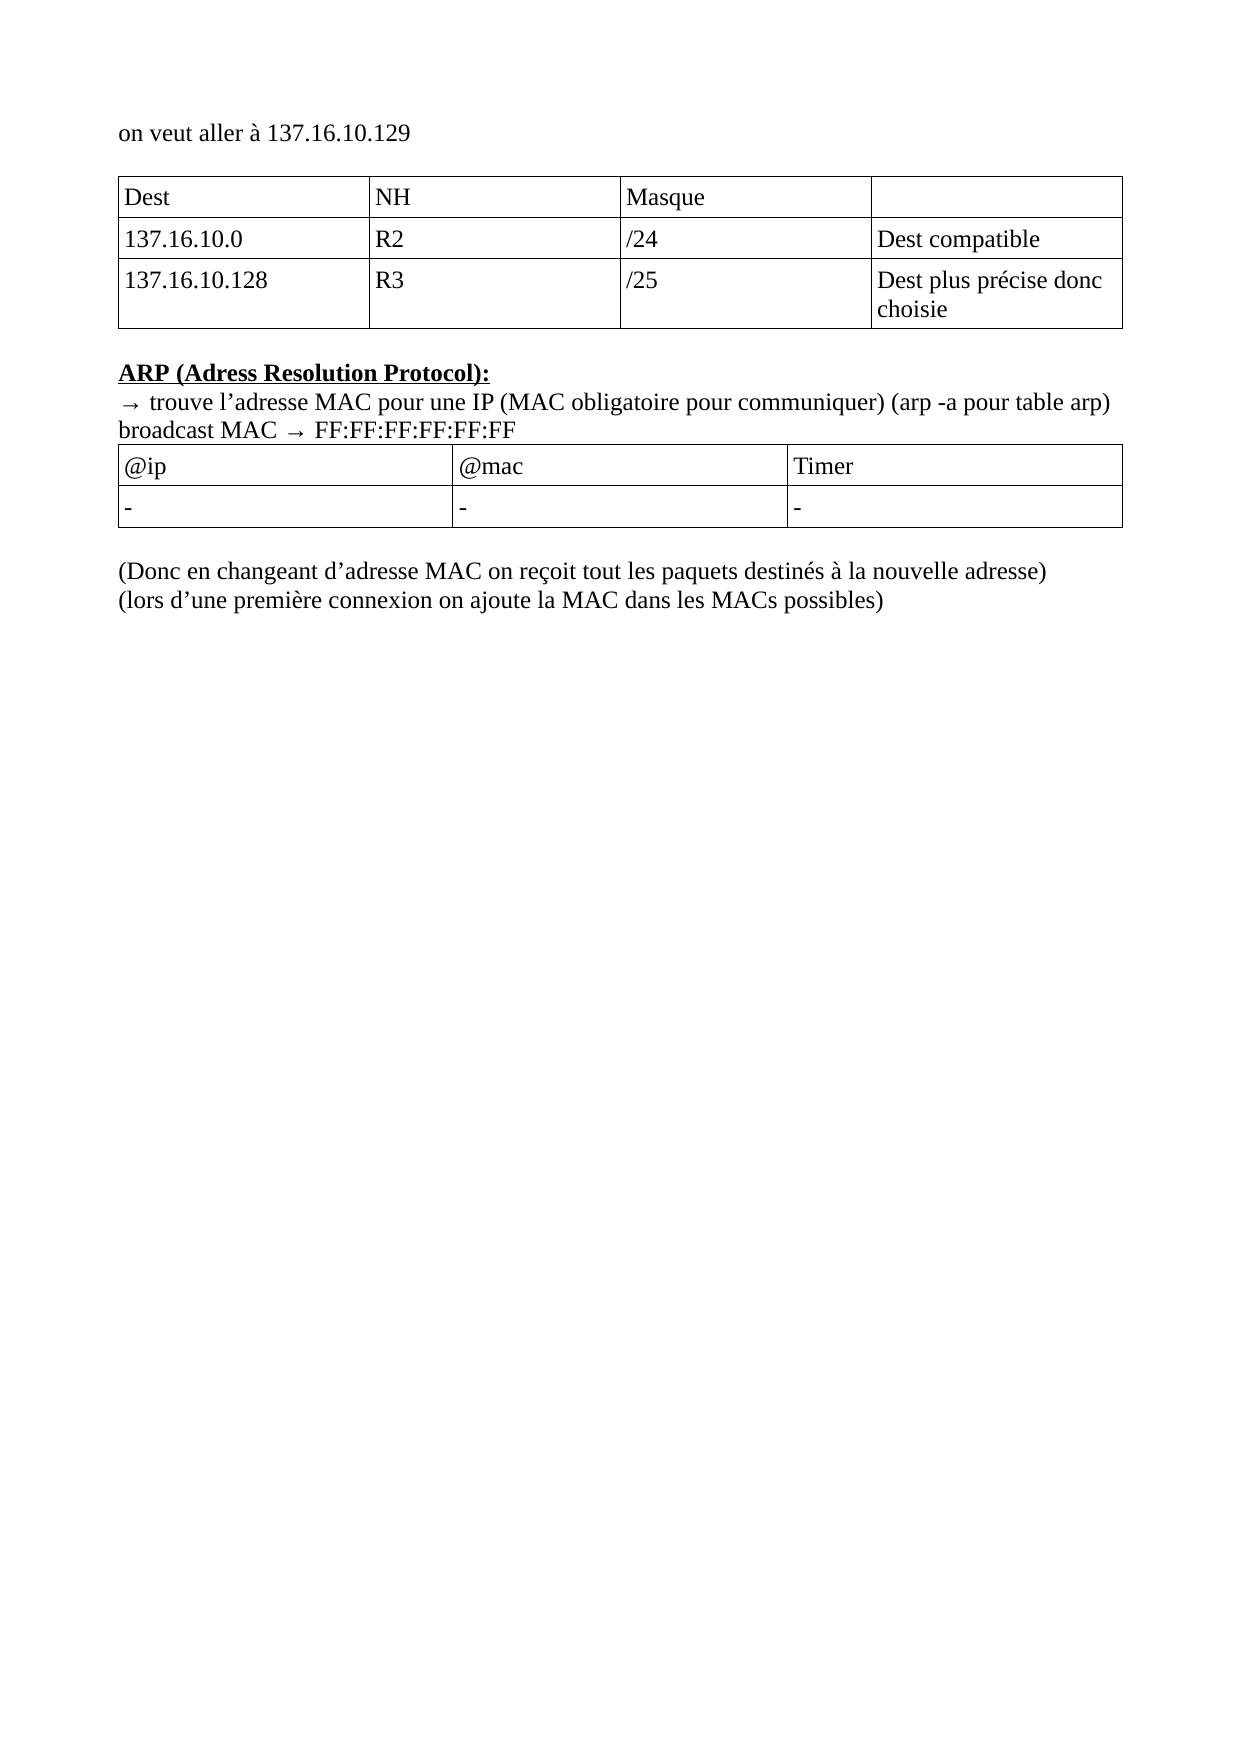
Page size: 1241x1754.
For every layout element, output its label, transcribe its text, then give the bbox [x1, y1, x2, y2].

text → trouve l’adresse MAC pour une IP (MAC obligatoire pour communiquer) (arp -a pour table arp) [118, 387, 1122, 415]
table_cell /25 [621, 259, 871, 328]
text (lors d’une première connexion on ajoute la MAC dans les MACs possibles) [118, 585, 1122, 614]
table_cell Dest compatible [872, 218, 1122, 258]
text on veut aller à 137.16.10.129 [118, 118, 1122, 147]
text ARP (Adress Resolution Protocol): [118, 358, 1122, 387]
table_cell R3 [370, 259, 620, 328]
table_cell - [119, 486, 452, 527]
table_header [872, 177, 1122, 217]
text (Donc en changeant d’adresse MAC on reçoit tout les paquets destinés à la nouvelle adresse) [118, 556, 1122, 585]
table_cell - [453, 486, 787, 527]
table_header Dest [119, 177, 369, 217]
table_cell 137.16.10.0 [119, 218, 369, 258]
table_cell /24 [621, 218, 871, 258]
table_header @ip [119, 445, 452, 485]
table_header NH [370, 177, 620, 217]
table_header Masque [621, 177, 871, 217]
table_cell Dest plus précise donc choisie [872, 259, 1122, 328]
table_header Timer [788, 445, 1122, 485]
table_cell - [788, 486, 1122, 527]
table_cell R2 [370, 218, 620, 258]
table_cell 137.16.10.128 [119, 259, 369, 328]
table_header @mac [453, 445, 787, 485]
text broadcast MAC → FF:FF:FF:FF:FF:FF [118, 415, 1122, 444]
